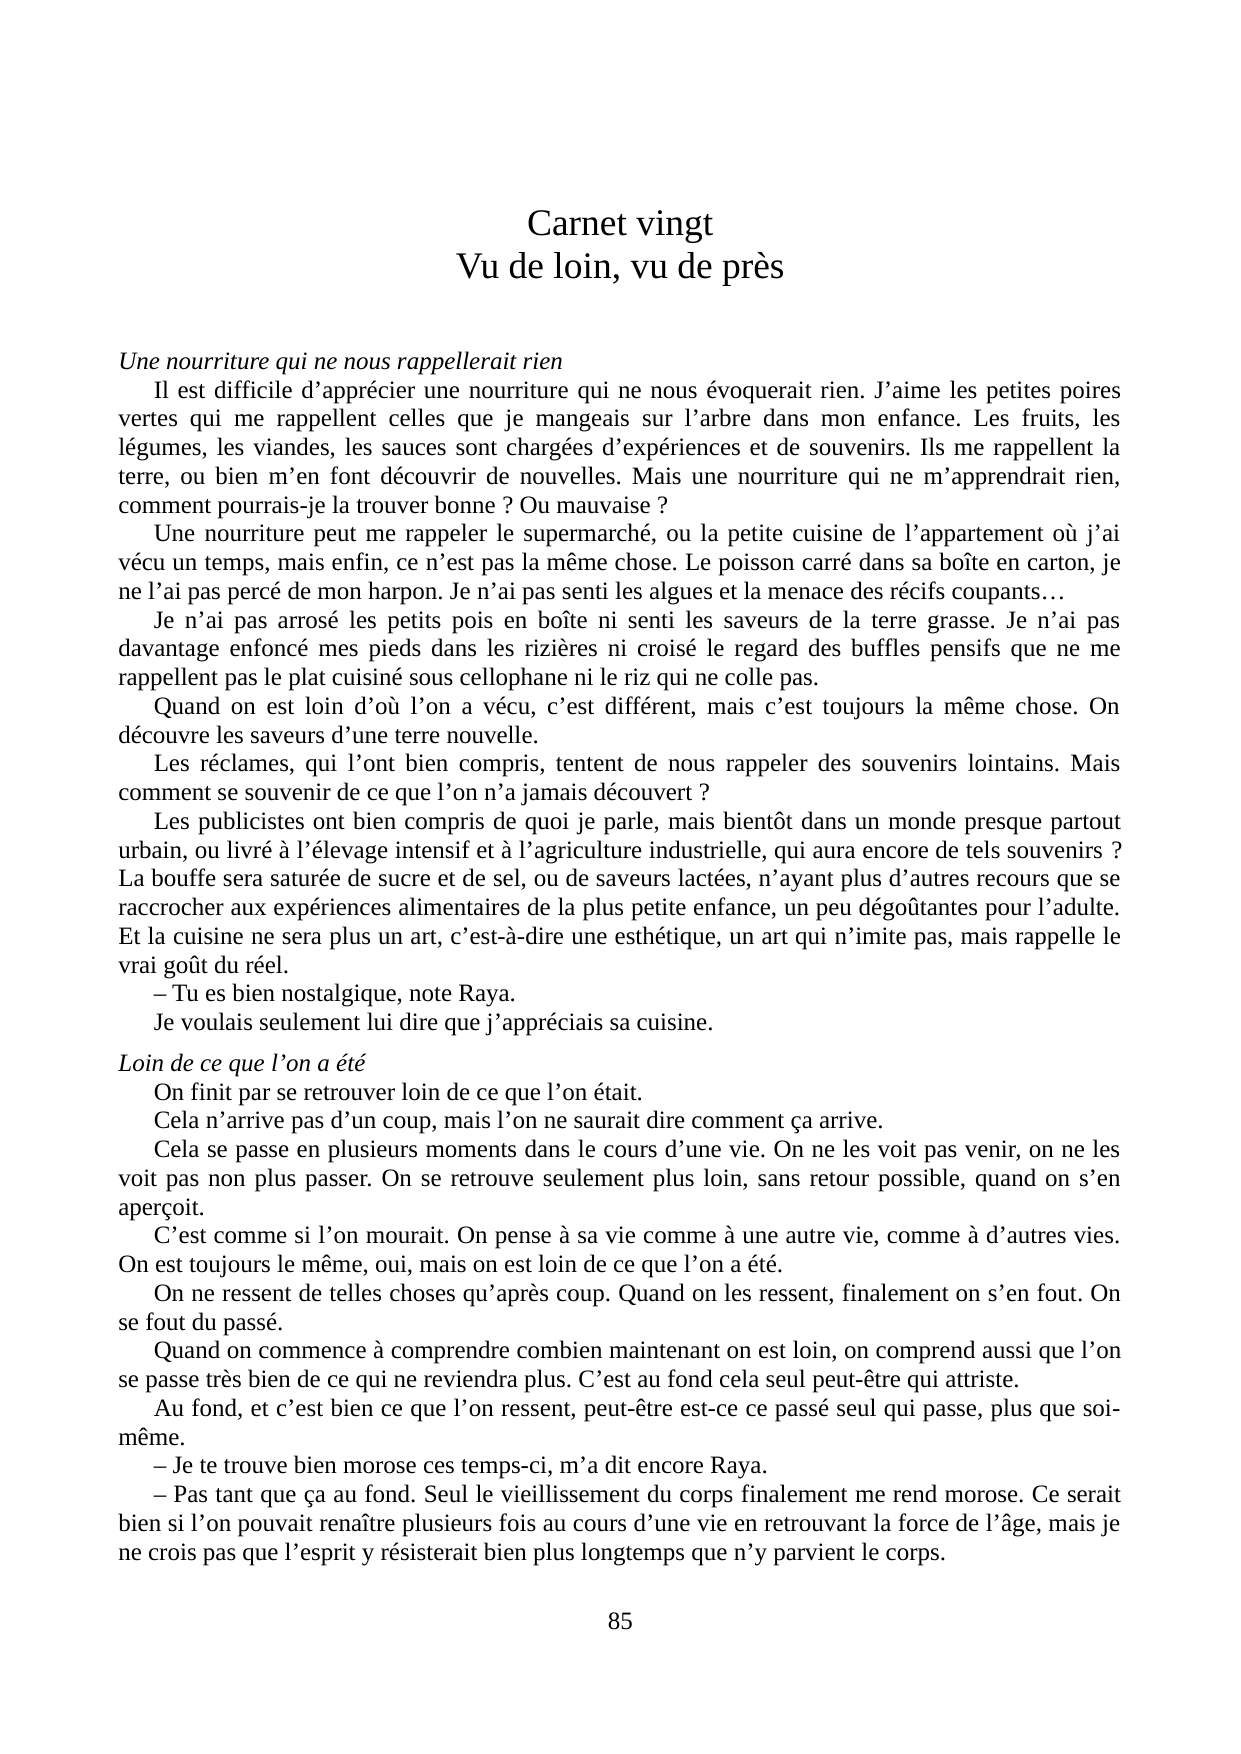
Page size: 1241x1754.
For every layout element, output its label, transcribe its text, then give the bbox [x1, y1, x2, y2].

subtitle Une nourriture qui ne nous rappellerait rien [118, 346, 1122, 375]
text Cela se passe en plusieurs moments dans le cours d’une vie. On ne les voit pas venir, on ne les voit pas non plus passer. On se retrouve seulement plus loin, sans retour possible, quand on s’en aperçoit. [118, 1134, 1122, 1220]
text On ne ressent de telles choses qu’après coup. Quand on les ressent, finalement on s’en fout. On se fout du passé. [118, 1278, 1122, 1335]
text Au fond, et c’est bien ce que l’on ressent, peut-être est-ce ce passé seul qui passe, plus que soi-même. [118, 1393, 1122, 1450]
text Je voulais seulement lui dire que j’appréciais sa cuisine. [118, 1007, 1122, 1036]
text Cela n’arrive pas d’un coup, mais l’on ne saurait dire comment ça arrive. [118, 1105, 1122, 1134]
text – Je te trouve bien morose ces temps-ci, m’a dit encore Raya. [118, 1450, 1122, 1479]
text On finit par se retrouver loin de ce que l’on était. [118, 1077, 1122, 1105]
text Les publicistes ont bien compris de quoi je parle, mais bientôt dans un monde presque partout urbain, ou livré à l’élevage intensif et à l’agriculture industrielle, qui aura encore de tels souvenirs ? La bouffe sera saturée de sucre et de sel, ou de saveurs lactées, n’ayant plus d’autres recours que se raccrocher aux expériences alimentaires de la plus petite enfance, un peu dégoûtantes pour l’adulte. Et la cuisine ne sera plus un art, c’est-à-dire une esthétique, un art qui n’imite pas, mais rappelle le vrai goût du réel. [118, 806, 1122, 978]
text Les réclames, qui l’ont bien compris, tentent de nous rappeler des souvenirs lointains. Mais comment se souvenir de ce que l’on n’a jamais découvert ? [118, 748, 1122, 806]
text – Tu es bien nostalgique, note Raya. [118, 978, 1122, 1007]
text Quand on est loin d’où l’on a vécu, c’est différent, mais c’est toujours la même chose. On découvre les saveurs d’une terre nouvelle. [118, 691, 1122, 748]
subtitle Loin de ce que l’on a été [118, 1048, 1122, 1077]
subtitle Carnet vingt Vu de loin, vu de près [118, 201, 1122, 287]
text Il est difficile d’apprécier une nourriture qui ne nous évoquerait rien. J’aime les petites poires vertes qui me rappellent celles que je mangeais sur l’arbre dans mon enfance. Les fruits, les légumes, les viandes, les sauces sont chargées d’expériences et de souvenirs. Ils me rappellent la terre, ou bien m’en font découvrir de nouvelles. Mais une nourriture qui ne m’apprendrait rien, comment pourrais-je la trouver bonne ? Ou mauvaise ? [118, 375, 1122, 518]
text Quand on commence à comprendre combien maintenant on est loin, on comprend aussi que l’on se passe très bien de ce qui ne reviendra plus. C’est au fond cela seul peut-être qui attriste. [118, 1335, 1122, 1393]
text Une nourriture peut me rappeler le supermarché, ou la petite cuisine de l’appartement où j’ai vécu un temps, mais enfin, ce n’est pas la même chose. Le poisson carré dans sa boîte en carton, je ne l’ai pas percé de mon harpon. Je n’ai pas senti les algues et la menace des récifs coupants… [118, 518, 1122, 605]
text Je n’ai pas arrosé les petits pois en boîte ni senti les saveurs de la terre grasse. Je n’ai pas davantage enfoncé mes pieds dans les rizières ni croisé le regard des buffles pensifs que ne me rappellent pas le plat cuisiné sous cellophane ni le riz qui ne colle pas. [118, 605, 1122, 691]
text – Pas tant que ça au fond. Seul le vieillissement du corps finalement me rend morose. Ce serait bien si l’on pouvait renaître plusieurs fois au cours d’une vie en retrouvant la force de l’âge, mais je ne crois pas que l’esprit y résisterait bien plus longtemps que n’y parvient le corps. [118, 1479, 1122, 1565]
text C’est comme si l’on mourait. On pense à sa vie comme à une autre vie, comme à d’autres vies. On est toujours le même, oui, mais on est loin de ce que l’on a été. [118, 1220, 1122, 1278]
